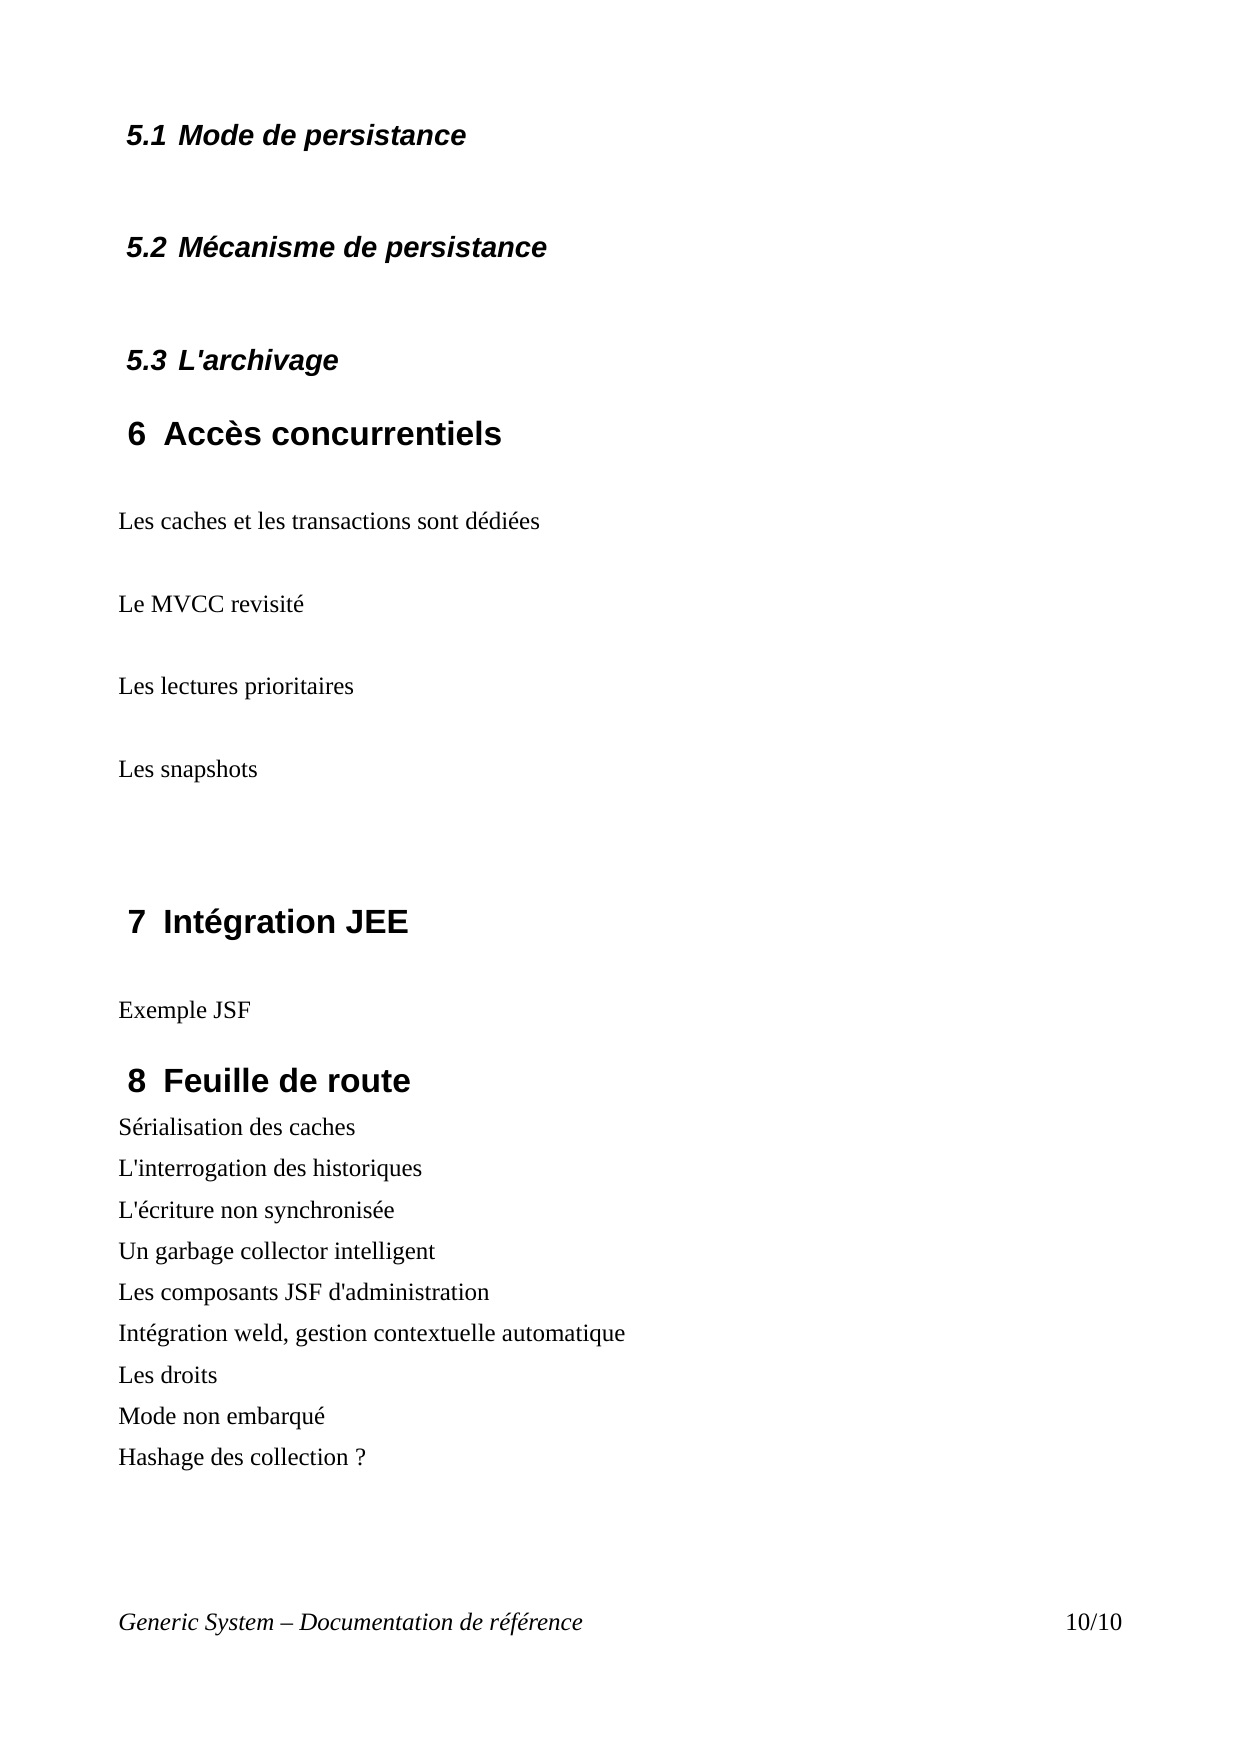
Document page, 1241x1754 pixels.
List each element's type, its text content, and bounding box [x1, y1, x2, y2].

text Les lectures prioritaires [118, 671, 1122, 700]
subtitle Accès concurrentiels [118, 414, 1122, 452]
text Sérialisation des caches [118, 1112, 1122, 1141]
text Mode non embarqué [118, 1401, 1122, 1430]
text Hashage des collection ? [118, 1442, 1122, 1471]
subtitle L'archivage [118, 343, 1122, 376]
text Exemple JSF [118, 995, 1122, 1023]
text Un garbage collector intelligent [118, 1236, 1122, 1265]
text L'écriture non synchronisée [118, 1195, 1122, 1223]
subtitle Mode de persistance [118, 118, 1122, 152]
subtitle Intégration JEE [118, 902, 1122, 941]
text L'interrogation des historiques [118, 1153, 1122, 1182]
subtitle Mécanisme de persistance [118, 230, 1122, 264]
text Les droits [118, 1360, 1122, 1388]
text Les caches et les transactions sont dédiées [118, 506, 1122, 535]
text Intégration weld, gestion contextuelle automatique [118, 1318, 1122, 1347]
text Les composants JSF d'administration [118, 1277, 1122, 1306]
subtitle Feuille de route [118, 1061, 1122, 1100]
text Les snapshots [118, 754, 1122, 782]
text Le MVCC revisité [118, 589, 1122, 617]
